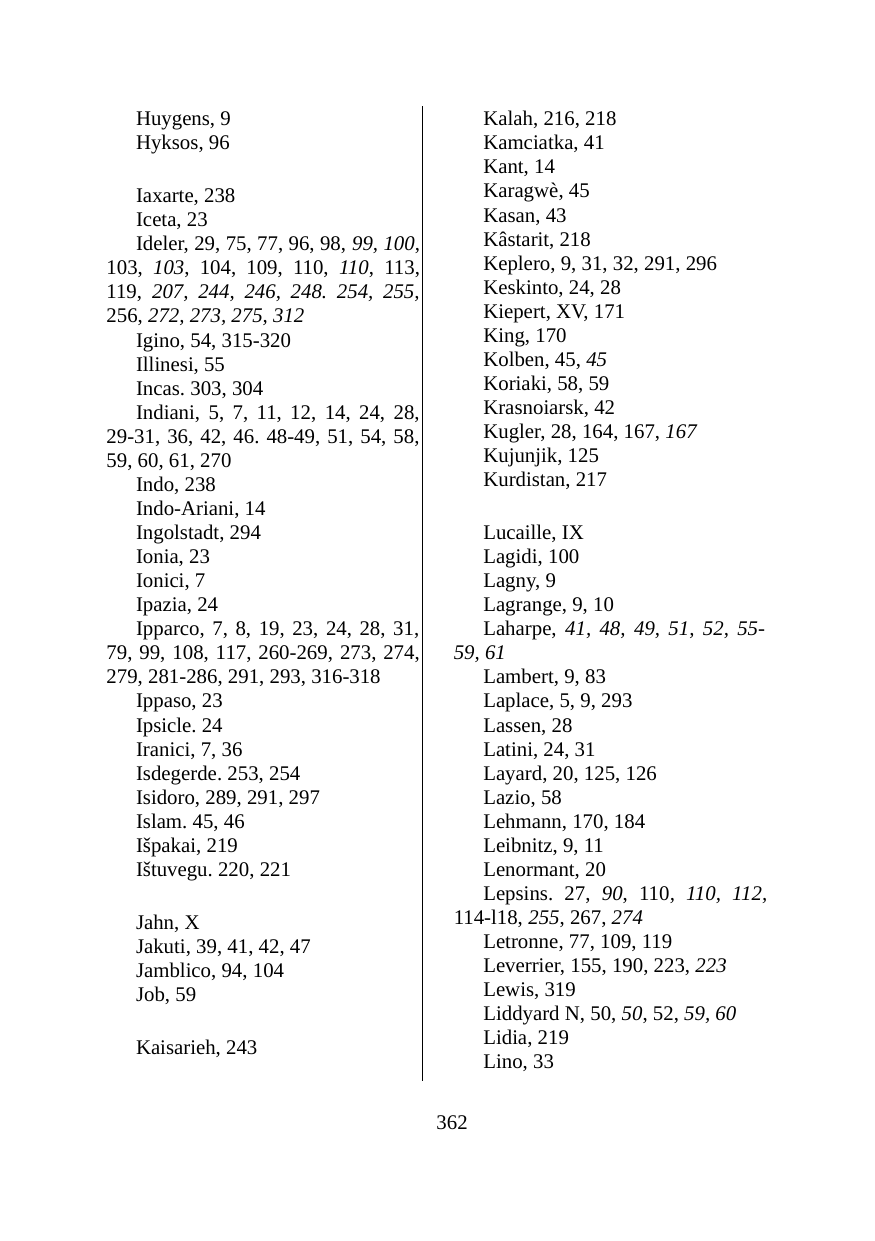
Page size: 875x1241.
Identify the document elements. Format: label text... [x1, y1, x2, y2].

text Lehmann, 170, 184 [453, 809, 767, 833]
text Jakuti, 39, 41, 42, 47 [106, 934, 420, 958]
text Indiani, 5, 7, 11, 12, 14, 24, 28, 29-31, 36, 42, 46. 48-49, 51, 54, 58, 59, 60, 61, 270 [106, 400, 420, 472]
text Huygens, 9 [106, 106, 420, 130]
text Latini, 24, 31 [453, 737, 767, 761]
text Ištuvegu. 220, 221 [106, 857, 420, 881]
text Leverrier, 155, 190, 223, 223 [453, 953, 767, 977]
text Ipparco, 7, 8, 19, 23, 24, 28, 31, 79, 99, 108, 117, 260-269, 273, 274, 279, 281-286, 291, 293, 316-318 [106, 616, 420, 688]
text Kâstarit, 218 [453, 227, 767, 251]
text Lagidi, 100 [453, 544, 767, 568]
text Lazio, 58 [453, 785, 767, 809]
text Kasan, 43 [453, 202, 767, 227]
text Ipazia, 24 [106, 592, 420, 616]
text Jamblico, 94, 104 [106, 958, 420, 982]
text Hyksos, 96 [106, 130, 420, 154]
text Kant, 14 [453, 154, 767, 178]
text Letronne, 77, 109, 119 [453, 929, 767, 953]
text Ippaso, 23 [106, 688, 420, 712]
text Krasnoiarsk, 42 [453, 395, 767, 419]
text Lidia, 219 [453, 1025, 767, 1049]
text Lenormant, 20 [453, 857, 767, 881]
text Laharpe, 41, 48, 49, 51, 52, 55-59, 61 [453, 616, 767, 664]
text Kugler, 28, 164, 167, 167 [453, 419, 767, 443]
text Kolben, 45, 45 [453, 347, 767, 371]
text Liddyard N, 50, 50, 52, 59, 60 [453, 1001, 767, 1025]
text Job, 59 [106, 982, 420, 1006]
text Ionici, 7 [106, 568, 420, 592]
text Leibnitz, 9, 11 [453, 833, 767, 857]
text Indo, 238 [106, 472, 420, 496]
text Keplero, 9, 31, 32, 291, 296 [453, 251, 767, 275]
text Kamciatka, 41 [453, 130, 767, 154]
text Lagny, 9 [453, 568, 767, 592]
text Lucaille, IX [453, 520, 767, 544]
text Igino, 54, 315-320 [106, 327, 420, 352]
text King, 170 [453, 323, 767, 347]
text Layard, 20, 125, 126 [453, 761, 767, 785]
text Koriaki, 58, 59 [453, 371, 767, 395]
text Kalah, 216, 218 [453, 106, 767, 130]
text Iaxarte, 238 [106, 183, 420, 207]
text Lewis, 319 [453, 977, 767, 1001]
text Iceta, 23 [106, 207, 420, 231]
text Karagwè, 45 [453, 178, 767, 202]
text Jahn, X [106, 910, 420, 934]
text Isdegerde. 253, 254 [106, 761, 420, 785]
text Laplace, 5, 9, 293 [453, 688, 767, 712]
text Lagrange, 9, 10 [453, 592, 767, 616]
text Išpakai, 219 [106, 833, 420, 857]
text Islam. 45, 46 [106, 809, 420, 833]
text Ideler, 29, 75, 77, 96, 98, 99, 100, 103, 103, 104, 109, 110, 110, 113, 119, 207, 244, 246, 248. 254, 255, 256, 272, 273, 275, 312 [106, 231, 420, 327]
text Isidoro, 289, 291, 297 [106, 785, 420, 809]
text Lambert, 9, 83 [453, 664, 767, 688]
text Ipsicle. 24 [106, 712, 420, 737]
text Keskinto, 24, 28 [453, 275, 767, 299]
text Kujunjik, 125 [453, 443, 767, 467]
text Ingolstadt, 294 [106, 520, 420, 544]
text Kurdistan, 217 [453, 467, 767, 491]
text Illinesi, 55 [106, 352, 420, 376]
text Kaisarieh, 243 [106, 1035, 420, 1059]
text Ionia, 23 [106, 544, 420, 568]
text Lepsins. 27, 90, 110, 110, 112, 114-l18, 255, 267, 274 [453, 881, 767, 929]
text Lassen, 28 [453, 712, 767, 737]
text Iranici, 7, 36 [106, 737, 420, 761]
text Kiepert, XV, 171 [453, 299, 767, 323]
text Incas. 303, 304 [106, 376, 420, 400]
text Lino, 33 [453, 1049, 767, 1073]
text Indo-Ariani, 14 [106, 496, 420, 520]
